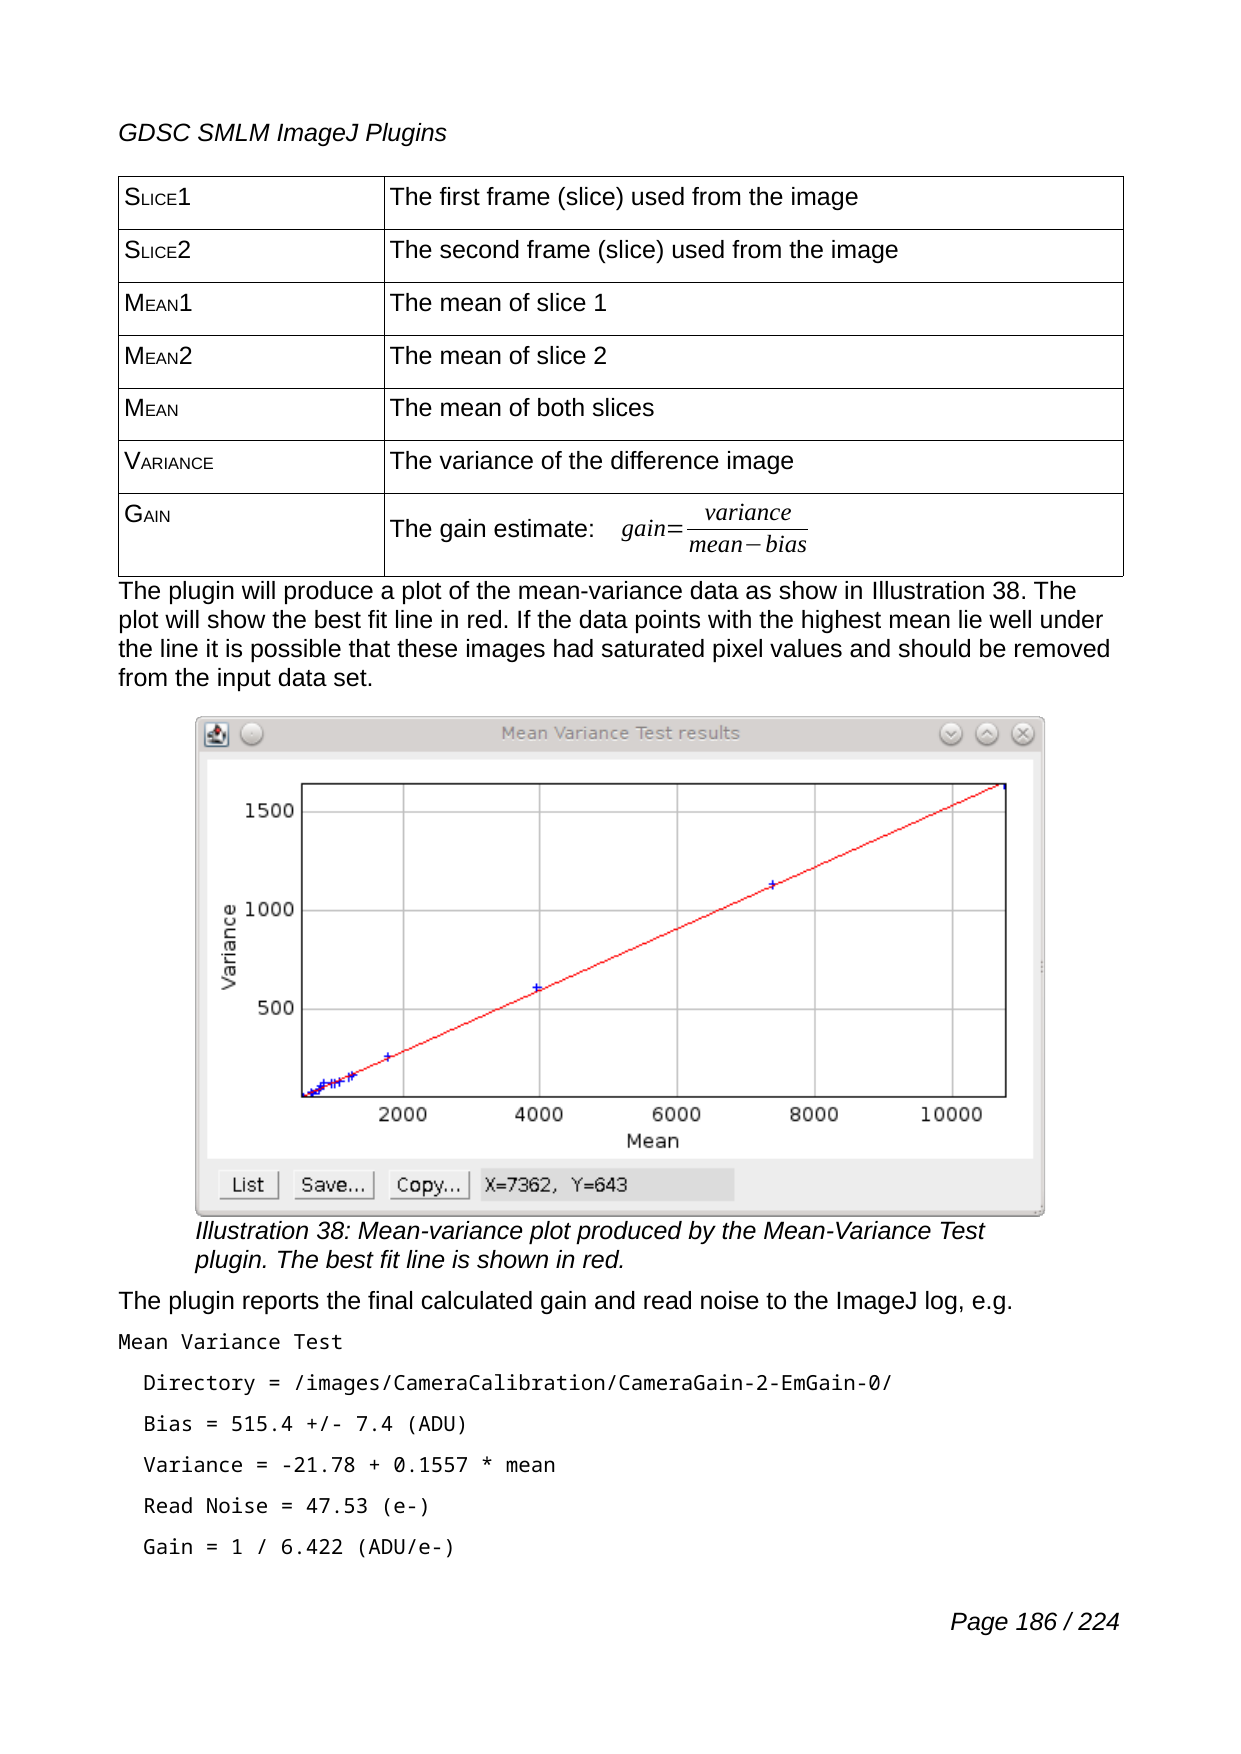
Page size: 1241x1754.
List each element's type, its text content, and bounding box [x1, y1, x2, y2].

text Bias = 515.4 +/- 7.4 (ADU) [118, 1409, 1122, 1438]
text Mean Variance Test [118, 1327, 1122, 1356]
table_cell The second frame (slice) used from the image [385, 230, 1123, 282]
table_cell The mean of both slices [385, 389, 1123, 440]
picture [195, 716, 1045, 1217]
text Illustration 38: Mean-variance plot produced by the Mean-Variance Test plugin. The best fit line is shown in red. [195, 1217, 1045, 1274]
text Directory = /images/CameraCalibration/CameraGain-2-EmGain-0/ [118, 1368, 1122, 1397]
text The plugin reports the final calculated gain and read noise to the ImageJ log, e.g. [118, 1286, 1122, 1315]
table_cell The mean of slice 1 [385, 283, 1123, 335]
table_cell Gain [119, 494, 384, 576]
table_cell Slice2 [119, 230, 384, 282]
table_cell The gain estimate: [385, 494, 1123, 576]
table_cell Mean1 [119, 283, 384, 335]
table_cell The variance of the difference image [385, 441, 1123, 493]
table_cell Mean2 [119, 336, 384, 388]
text Read Noise = 47.53 (e-) [118, 1491, 1122, 1519]
table_cell The mean of slice 2 [385, 336, 1123, 388]
text The plugin will produce a plot of the mean-variance data as show in Illustration 38. The plot will show the best fit line in red. If the data points with the highest mean lie well under the line it is possible that these images had saturated pixel values and should be removed from the input data set. [118, 577, 1122, 691]
table_cell The first frame (slice) used from the image [385, 177, 1123, 229]
table_cell Slice1 [119, 177, 384, 229]
table_cell Mean [119, 389, 384, 440]
table_cell Variance [119, 441, 384, 493]
text Variance = -21.78 + 0.1557 * mean [118, 1450, 1122, 1479]
text Gain = 1 / 6.422 (ADU/e-) [118, 1532, 1122, 1561]
